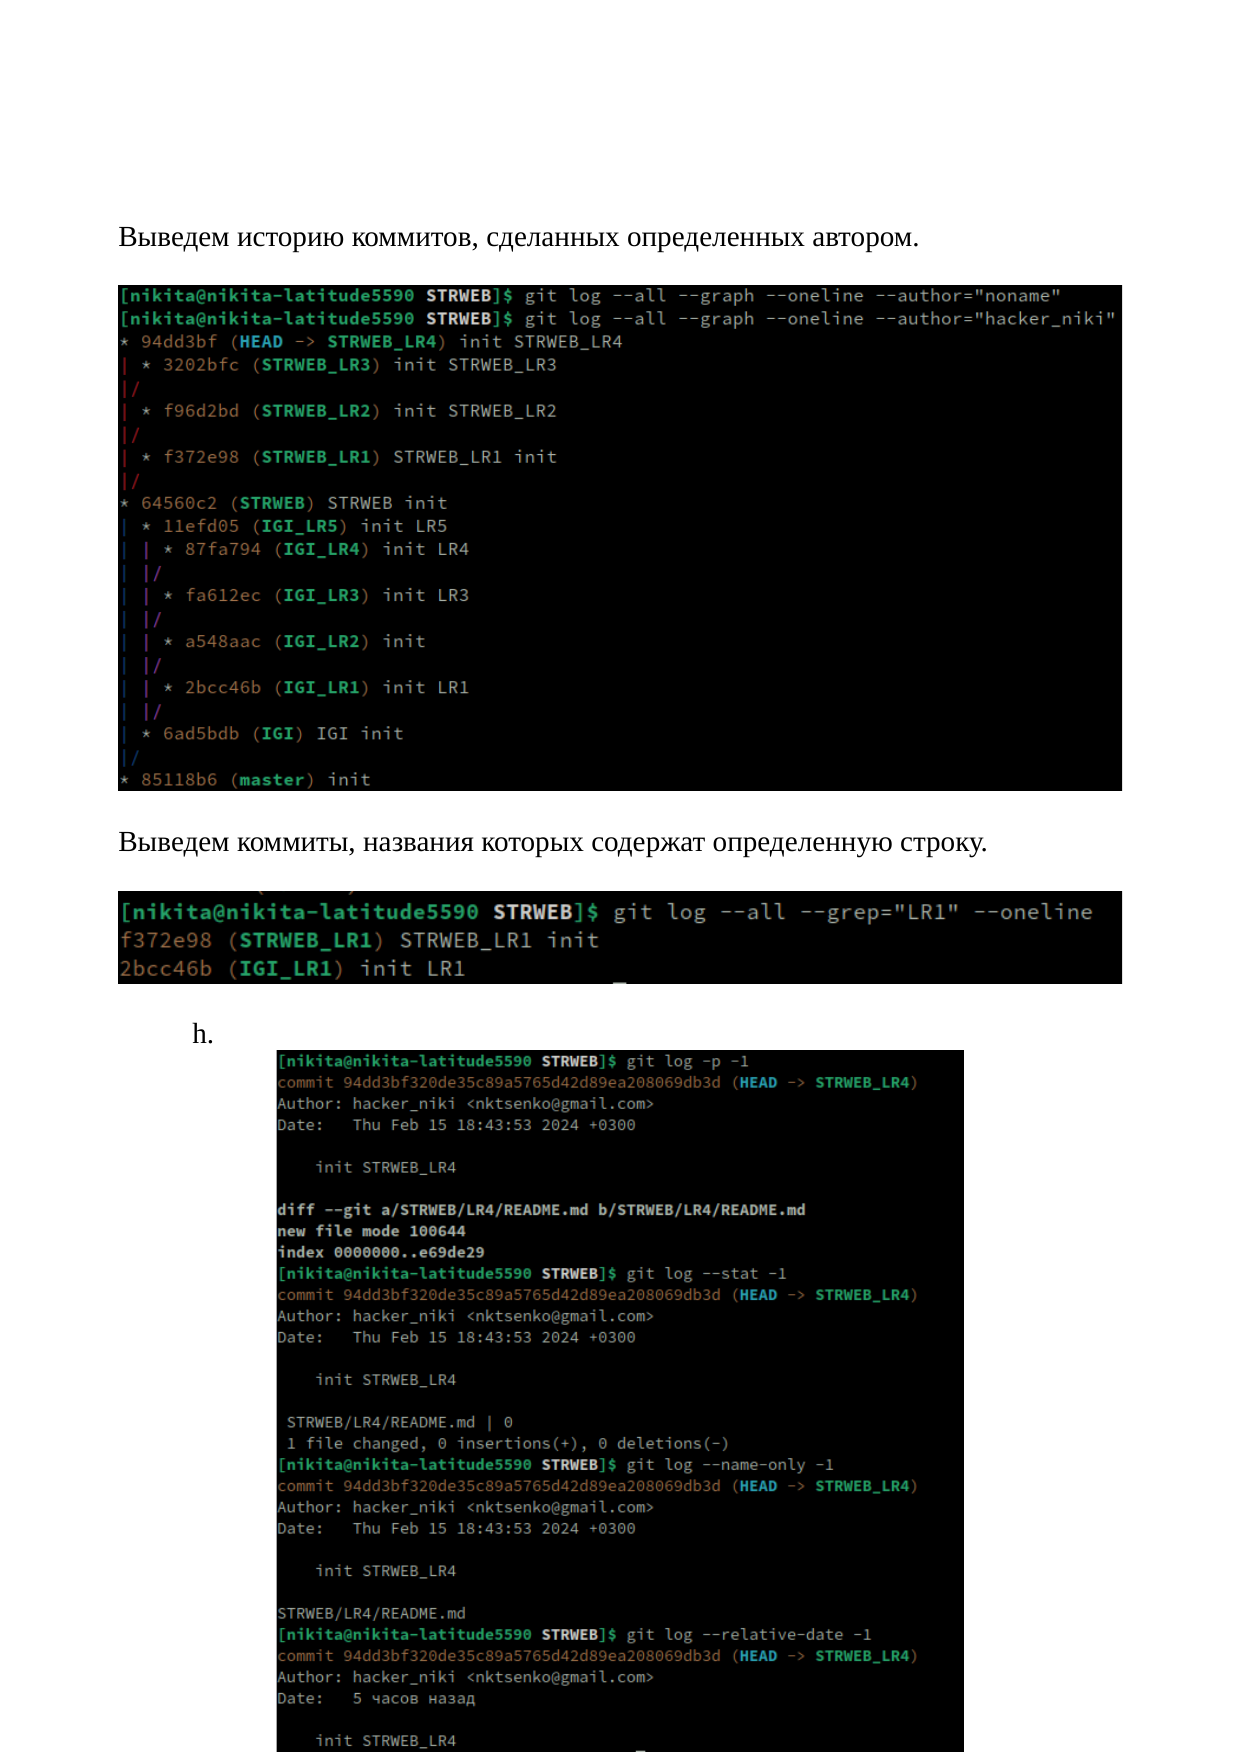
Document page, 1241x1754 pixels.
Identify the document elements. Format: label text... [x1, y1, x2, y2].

picture [118, 285, 1123, 791]
text h. [118, 1017, 1122, 1050]
text Выведем историю коммитов, сделанных определенных автором. [118, 219, 1122, 252]
picture [276, 1050, 964, 1752]
text Выведем коммиты, названия которых содержат определенную строку. [118, 824, 1122, 858]
picture [118, 891, 1123, 984]
